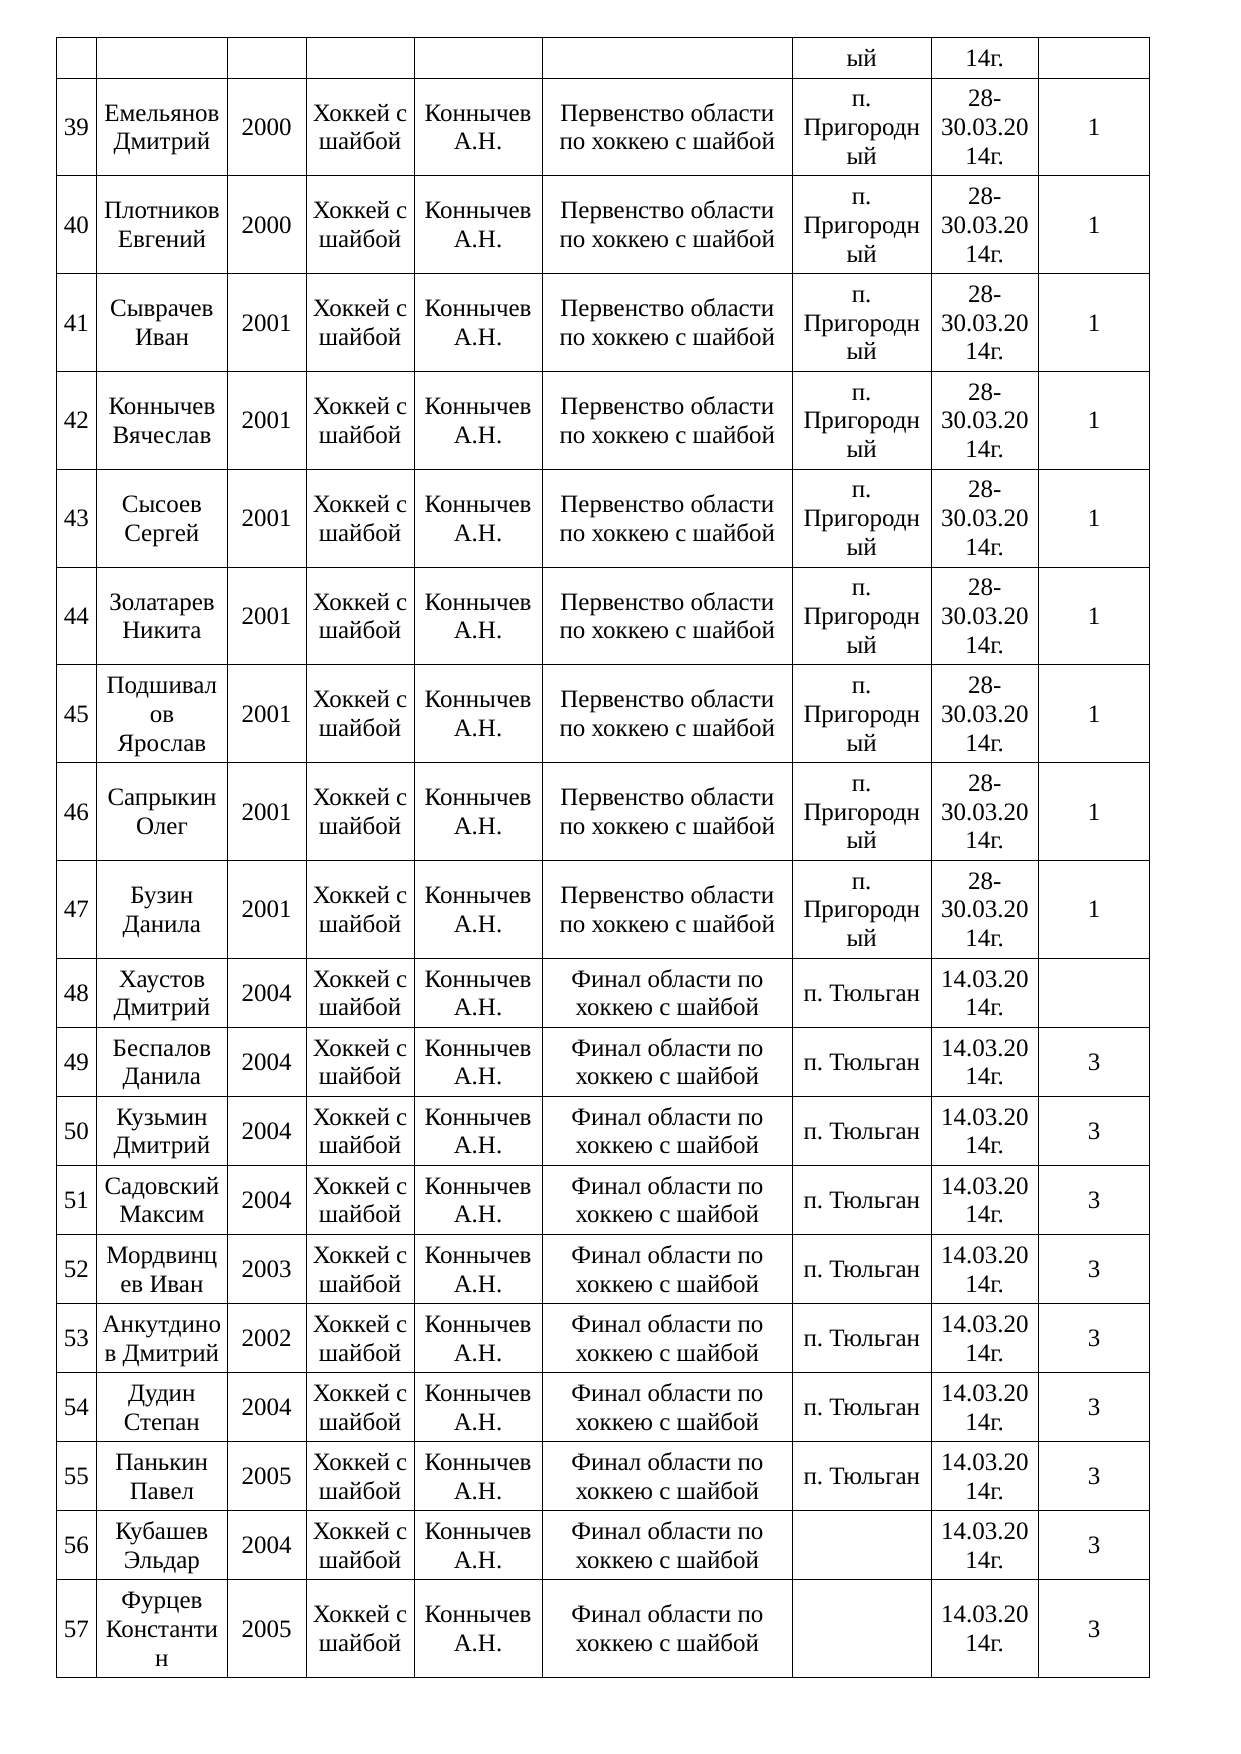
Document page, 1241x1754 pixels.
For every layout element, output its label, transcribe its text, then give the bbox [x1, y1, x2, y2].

table_cell 2004 [228, 959, 306, 1027]
table_cell 45 [57, 665, 96, 762]
table_cell 1 [1039, 79, 1149, 175]
table_cell п. Пригородный [793, 568, 931, 664]
table_cell Емельянов Дмитрий [97, 79, 227, 175]
table_cell Первенство области по хоккею с шайбой [543, 763, 792, 860]
table_cell 14.03.2014г. [932, 1304, 1038, 1372]
table_cell п. Пригородный [793, 861, 931, 958]
table_cell п. Пригородный [793, 470, 931, 567]
table_cell Коннычев А.Н. [415, 176, 542, 273]
table_cell Финал области по хоккею с шайбой [543, 1235, 792, 1303]
table_cell 28-30.03.2014г. [932, 568, 1038, 664]
table_cell 2004 [228, 1166, 306, 1234]
table_cell Хоккей с шайбой [307, 1511, 414, 1579]
table_cell 3 [1039, 1580, 1149, 1677]
table_cell Первенство области по хоккею с шайбой [543, 176, 792, 273]
table_cell 28-30.03.2014г. [932, 372, 1038, 469]
table_cell Панькин Павел [97, 1442, 227, 1510]
table_cell [793, 1580, 931, 1677]
table_cell 2005 [228, 1442, 306, 1510]
table_cell 51 [57, 1166, 96, 1234]
table_cell п. Тюльган [793, 1235, 931, 1303]
table_cell 1 [1039, 861, 1149, 958]
table_cell 1 [1039, 763, 1149, 860]
table_cell 14г. [932, 38, 1038, 77]
table_cell Коннычев А.Н. [415, 1166, 542, 1234]
table_cell 2004 [228, 1373, 306, 1441]
table_cell Хоккей с шайбой [307, 1028, 414, 1096]
table_cell п. Тюльган [793, 1097, 931, 1165]
table_cell 1 [1039, 176, 1149, 273]
table_cell [415, 38, 542, 77]
table_cell 3 [1039, 1097, 1149, 1165]
table_cell п. Пригородный [793, 79, 931, 175]
table_cell 2001 [228, 274, 306, 371]
table_cell Кузьмин Дмитрий [97, 1097, 227, 1165]
table_cell 3 [1039, 1373, 1149, 1441]
table_cell Хоккей с шайбой [307, 1580, 414, 1677]
table_cell Хаустов Дмитрий [97, 959, 227, 1027]
table_cell 3 [1039, 1235, 1149, 1303]
table_cell 14.03.2014г. [932, 959, 1038, 1027]
table_cell Финал области по хоккею с шайбой [543, 1304, 792, 1372]
table_cell п. Тюльган [793, 1442, 931, 1510]
table_cell 14.03.2014г. [932, 1442, 1038, 1510]
table_cell п. Тюльган [793, 1166, 931, 1234]
table_cell Садовский Максим [97, 1166, 227, 1234]
table_cell Коннычев А.Н. [415, 665, 542, 762]
table_cell ый [793, 38, 931, 77]
table_cell Коннычев А.Н. [415, 1304, 542, 1372]
table_cell Хоккей с шайбой [307, 1304, 414, 1372]
table_cell Хоккей с шайбой [307, 1235, 414, 1303]
table_cell 2003 [228, 1235, 306, 1303]
table_cell п. Пригородный [793, 274, 931, 371]
table_cell Финал области по хоккею с шайбой [543, 1511, 792, 1579]
table_cell 1 [1039, 665, 1149, 762]
table_cell Коннычев А.Н. [415, 959, 542, 1027]
table_cell Плотников Евгений [97, 176, 227, 273]
table_cell 44 [57, 568, 96, 664]
table_cell 14.03.2014г. [932, 1580, 1038, 1677]
table_cell 2004 [228, 1511, 306, 1579]
table_cell 28-30.03.2014г. [932, 861, 1038, 958]
table_cell Коннычев А.Н. [415, 1235, 542, 1303]
table_cell 53 [57, 1304, 96, 1372]
table_cell Подшивалов Ярослав [97, 665, 227, 762]
table_cell 3 [1039, 1304, 1149, 1372]
table_cell Первенство области по хоккею с шайбой [543, 79, 792, 175]
table_cell Коннычев А.Н. [415, 1442, 542, 1510]
table_cell 1 [1039, 372, 1149, 469]
table_cell 2005 [228, 1580, 306, 1677]
table_cell [97, 38, 227, 77]
table_cell Золатарев Никита [97, 568, 227, 664]
table_cell п. Пригородный [793, 372, 931, 469]
table_cell [1039, 959, 1149, 1027]
table_cell 2004 [228, 1028, 306, 1096]
table_cell Хоккей с шайбой [307, 176, 414, 273]
table_cell 1 [1039, 470, 1149, 567]
table_cell 57 [57, 1580, 96, 1677]
table_cell Коннычев А.Н. [415, 79, 542, 175]
table_cell Хоккей с шайбой [307, 568, 414, 664]
table_cell Финал области по хоккею с шайбой [543, 1373, 792, 1441]
table_cell Коннычев А.Н. [415, 1373, 542, 1441]
table_cell Коннычев А.Н. [415, 1028, 542, 1096]
table_cell Финал области по хоккею с шайбой [543, 959, 792, 1027]
table_cell Хоккей с шайбой [307, 274, 414, 371]
table_cell 50 [57, 1097, 96, 1165]
table_cell [57, 38, 96, 77]
table_cell 28-30.03.2014г. [932, 274, 1038, 371]
table_cell 14.03.2014г. [932, 1373, 1038, 1441]
table_cell 2001 [228, 665, 306, 762]
table_cell Финал области по хоккею с шайбой [543, 1580, 792, 1677]
table_cell 14.03.2014г. [932, 1028, 1038, 1096]
table_cell 2001 [228, 470, 306, 567]
table_cell Кубашев Эльдар [97, 1511, 227, 1579]
table_cell Бузин Данила [97, 861, 227, 958]
table_cell Хоккей с шайбой [307, 1442, 414, 1510]
table_cell 54 [57, 1373, 96, 1441]
table_cell [307, 38, 414, 77]
table_cell 47 [57, 861, 96, 958]
table_cell 14.03.2014г. [932, 1166, 1038, 1234]
table_cell 49 [57, 1028, 96, 1096]
table_cell Первенство области по хоккею с шайбой [543, 274, 792, 371]
table_cell 52 [57, 1235, 96, 1303]
table_cell 39 [57, 79, 96, 175]
table_cell 42 [57, 372, 96, 469]
table_cell Сыврачев Иван [97, 274, 227, 371]
table_cell Коннычев А.Н. [415, 1511, 542, 1579]
table_cell п. Пригородный [793, 176, 931, 273]
table_cell п. Тюльган [793, 1028, 931, 1096]
table_cell Коннычев А.Н. [415, 274, 542, 371]
table_cell п. Пригородный [793, 665, 931, 762]
table_cell Беспалов Данила [97, 1028, 227, 1096]
table_cell Коннычев Вячеслав [97, 372, 227, 469]
table_cell Сапрыкин Олег [97, 763, 227, 860]
table_cell Коннычев А.Н. [415, 372, 542, 469]
table_cell 2001 [228, 763, 306, 860]
table_cell [793, 1511, 931, 1579]
table_cell 43 [57, 470, 96, 567]
table_cell 28-30.03.2014г. [932, 470, 1038, 567]
table_cell 46 [57, 763, 96, 860]
table_cell 3 [1039, 1166, 1149, 1234]
table_cell 14.03.2014г. [932, 1097, 1038, 1165]
table_cell [1039, 38, 1149, 77]
table_cell Хоккей с шайбой [307, 665, 414, 762]
table_cell 1 [1039, 568, 1149, 664]
table_cell 28-30.03.2014г. [932, 79, 1038, 175]
table_cell Первенство области по хоккею с шайбой [543, 470, 792, 567]
table_cell Финал области по хоккею с шайбой [543, 1442, 792, 1510]
table_cell Первенство области по хоккею с шайбой [543, 372, 792, 469]
table_cell Хоккей с шайбой [307, 1373, 414, 1441]
table_cell 2001 [228, 568, 306, 664]
table_cell 2000 [228, 176, 306, 273]
table_cell Анкутдинов Дмитрий [97, 1304, 227, 1372]
table_cell Коннычев А.Н. [415, 861, 542, 958]
table_cell 40 [57, 176, 96, 273]
table_cell [228, 38, 306, 77]
table_cell 28-30.03.2014г. [932, 176, 1038, 273]
table_cell Финал области по хоккею с шайбой [543, 1097, 792, 1165]
table_cell Финал области по хоккею с шайбой [543, 1166, 792, 1234]
table_cell 2002 [228, 1304, 306, 1372]
table_cell Коннычев А.Н. [415, 470, 542, 567]
table_cell 14.03.2014г. [932, 1511, 1038, 1579]
table_cell 56 [57, 1511, 96, 1579]
table_cell 3 [1039, 1511, 1149, 1579]
table_cell п. Тюльган [793, 959, 931, 1027]
table_cell [543, 38, 792, 77]
table_cell 48 [57, 959, 96, 1027]
table_cell п. Пригородный [793, 763, 931, 860]
table_cell 2000 [228, 79, 306, 175]
table_cell 14.03.2014г. [932, 1235, 1038, 1303]
table_cell Мордвинцев Иван [97, 1235, 227, 1303]
table_cell Коннычев А.Н. [415, 763, 542, 860]
table_cell Хоккей с шайбой [307, 372, 414, 469]
table_cell Первенство области по хоккею с шайбой [543, 665, 792, 762]
table_cell Хоккей с шайбой [307, 79, 414, 175]
table_cell Дудин Степан [97, 1373, 227, 1441]
table_cell 3 [1039, 1028, 1149, 1096]
table_cell 2001 [228, 861, 306, 958]
table_cell Хоккей с шайбой [307, 1097, 414, 1165]
table_cell Первенство области по хоккею с шайбой [543, 861, 792, 958]
table_cell п. Тюльган [793, 1373, 931, 1441]
table_cell 28-30.03.2014г. [932, 665, 1038, 762]
table_cell 1 [1039, 274, 1149, 371]
table_cell Хоккей с шайбой [307, 1166, 414, 1234]
table_cell 3 [1039, 1442, 1149, 1510]
table_cell Хоккей с шайбой [307, 470, 414, 567]
table_cell 55 [57, 1442, 96, 1510]
table_cell Первенство области по хоккею с шайбой [543, 568, 792, 664]
table_cell 41 [57, 274, 96, 371]
table_cell Хоккей с шайбой [307, 959, 414, 1027]
table_cell п. Тюльган [793, 1304, 931, 1372]
table_cell Сысоев Сергей [97, 470, 227, 567]
table_cell 2004 [228, 1097, 306, 1165]
table_cell Коннычев А.Н. [415, 1580, 542, 1677]
table_cell Коннычев А.Н. [415, 568, 542, 664]
table_cell 2001 [228, 372, 306, 469]
table_cell 28-30.03.2014г. [932, 763, 1038, 860]
table_cell Фурцев Константин [97, 1580, 227, 1677]
table_cell Финал области по хоккею с шайбой [543, 1028, 792, 1096]
table_cell Хоккей с шайбой [307, 861, 414, 958]
table_cell Коннычев А.Н. [415, 1097, 542, 1165]
table_cell Хоккей с шайбой [307, 763, 414, 860]
